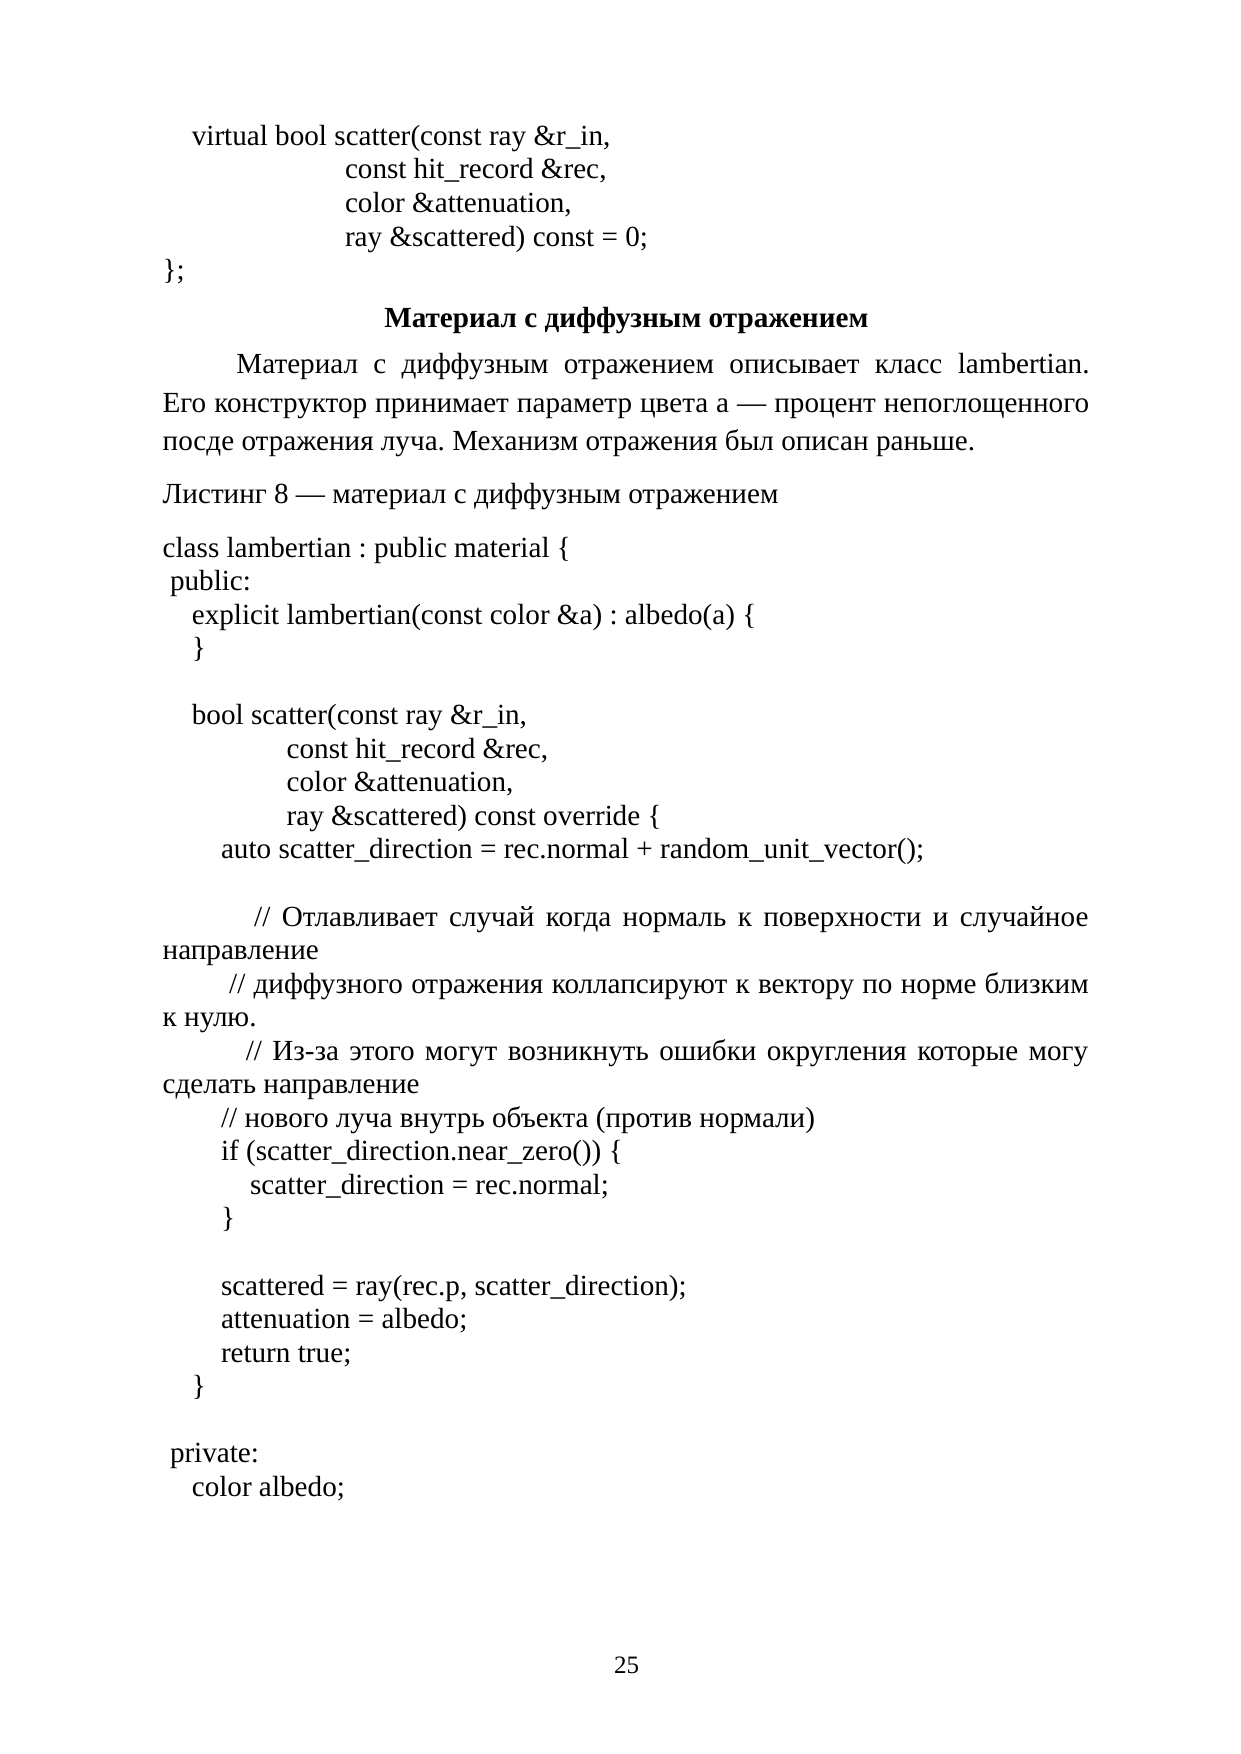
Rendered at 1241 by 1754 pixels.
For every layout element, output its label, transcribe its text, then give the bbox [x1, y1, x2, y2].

text const hit_record &rec, [162, 731, 1090, 764]
text // Отлавливает случай когда нормаль к поверхности и случайное направление [162, 899, 1090, 966]
text // диффузного отражения коллапсируют к вектору по норме близким к нулю. [162, 966, 1090, 1033]
text color &attenuation, [162, 185, 1090, 219]
text auto scatter_direction = rec.normal + random_unit_vector(); [162, 832, 1090, 865]
text return true; [162, 1335, 1090, 1368]
text class lambertian : public material { [162, 530, 1090, 563]
text }; [162, 252, 1090, 286]
text explicit lambertian(const color &a) : albedo(a) { [162, 597, 1090, 630]
text // Из-за этого могут возникнуть ошибки округления которые могу сделать направление [162, 1033, 1090, 1100]
text public: [162, 563, 1090, 597]
text // нового луча внутрь объекта (против нормали) [162, 1100, 1090, 1133]
text color albedo; [162, 1469, 1090, 1502]
text } [162, 1201, 1090, 1234]
text Материал с диффузным отражением описывает класс lambertian. Его конструктор принимает параметр цвета a — процент непоглощенного посде отражения луча. Механизм отражения был описан раньше. [162, 346, 1090, 457]
text scatter_direction = rec.normal; [162, 1167, 1090, 1201]
text const hit_record &rec, [162, 152, 1090, 185]
subtitle Материал с диффузным отражением [162, 300, 1090, 334]
text Листинг 8 — материал с диффузным отражением [162, 477, 1090, 510]
text ray &scattered) const override { [162, 798, 1090, 832]
text } [162, 630, 1090, 664]
text bool scatter(const ray &r_in, [162, 697, 1090, 731]
text attenuation = albedo; [162, 1301, 1090, 1335]
text color &attenuation, [162, 764, 1090, 798]
text ray &scattered) const = 0; [162, 219, 1090, 252]
text private: [162, 1435, 1090, 1469]
text if (scatter_direction.near_zero()) { [162, 1133, 1090, 1167]
text virtual bool scatter(const ray &r_in, [162, 118, 1090, 152]
text scattered = ray(rec.p, scatter_direction); [162, 1268, 1090, 1301]
text } [162, 1368, 1090, 1402]
